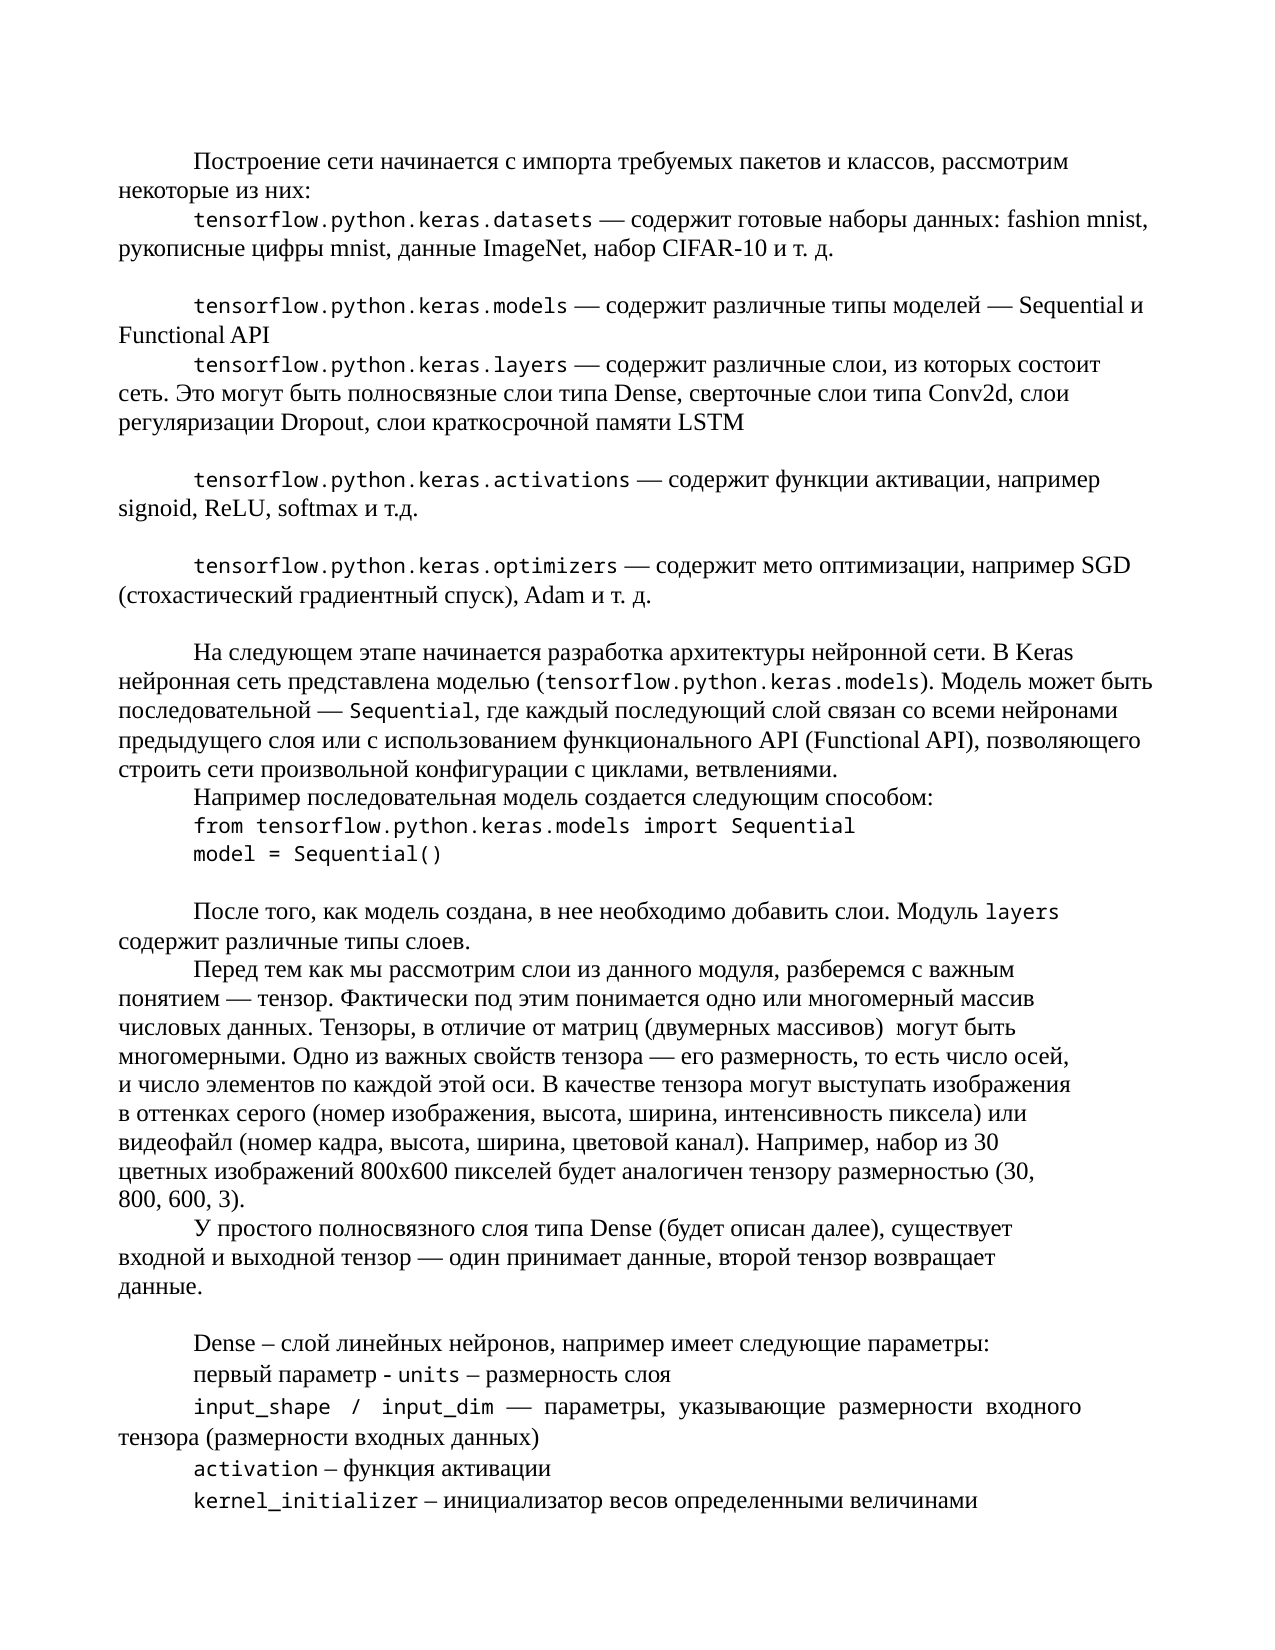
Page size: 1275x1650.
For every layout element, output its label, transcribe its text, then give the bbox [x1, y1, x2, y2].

list activation – функция активации [118, 1453, 1082, 1483]
text tensorflow.python.keras.models — содержит различные типы моделей — Sequential и Functional API [118, 291, 1157, 349]
text tensorflow.python.keras.layers — содержит различные слои, из которых состоит сеть. Это могут быть полносвязные слои типа Dense, сверточные слои типа Conv2d, слои регуляризации Dropout, слои краткосрочной памяти LSTM [118, 349, 1157, 436]
text Перед тем как мы рассмотрим слои из данного модуля, разберемся с важным понятием — тензор. Фактически под этим понимается одно или многомерный массив числовых данных. Тензоры, в отличие от матриц (двумерных массивов) могут быть многомерными. Одно из важных свойств тензора — его размерность, то есть число осей, и число элементов по каждой этой оси. В качестве тензора могут выступать изображения в оттенках серого (номер изображения, высота, ширина, интенсивность пиксела) или видеофайл (номер кадра, высота, ширина, цветовой канал). Например, набор из 30 цветных изображений 800х600 пикселей будет аналогичен тензору размерностью (30, 800, 600, 3). [118, 954, 1082, 1213]
text Например последовательная модель создается следующим способом: [118, 782, 1157, 811]
text У простого полносвязного слоя типа Dense (будет описан далее), существует входной и выходной тензор — один принимает данные, второй тензор возвращает данные. [118, 1213, 1082, 1299]
list первый параметр - units – размерность слоя [118, 1359, 1082, 1388]
text После того, как модель создана, в нее необходимо добавить слои. Модуль layers содержит различные типы слоев. [118, 896, 1157, 954]
text from tensorflow.python.keras.models import Sequential [118, 811, 1157, 839]
text tensorflow.python.keras.optimizers — содержит мето оптимизации, например SGD (стохастический градиентный спуск), Adam и т. д. [118, 551, 1157, 609]
text Построение сети начинается с импорта требуемых пакетов и классов, рассмотрим некоторые из них: [118, 146, 1157, 204]
list Dense – слой линейных нейронов, например имеет следующие параметры: [118, 1328, 1082, 1357]
list kernel_initializer – инициализатор весов определенными величинами [118, 1485, 1082, 1515]
text model = Sequential() [118, 839, 1157, 868]
text На следующем этапе начинается разработка архитектуры нейронной сети. В Keras нейронная сеть представлена моделью (tensorflow.python.keras.models). Модель может быть последовательной — Sequential, где каждый последующий слой связан со всеми нейронами предыдущего слоя или с использованием функционального API (Functional API), позволяющего строить сети произвольной конфигурации с циклами, ветвлениями. [118, 637, 1157, 782]
list input_shape / input_dim — параметры, указывающие размерности входного тензора (размерности входных данных) [118, 1391, 1082, 1451]
text tensorflow.python.keras.datasets — содержит готовые наборы данных: fashion mnist, рукописные цифры mnist, данные ImageNet, набор CIFAR-10 и т. д. [118, 204, 1157, 262]
text tensorflow.python.keras.activations — содержит функции активации, например signoid, ReLU, softmax и т.д. [118, 464, 1157, 522]
